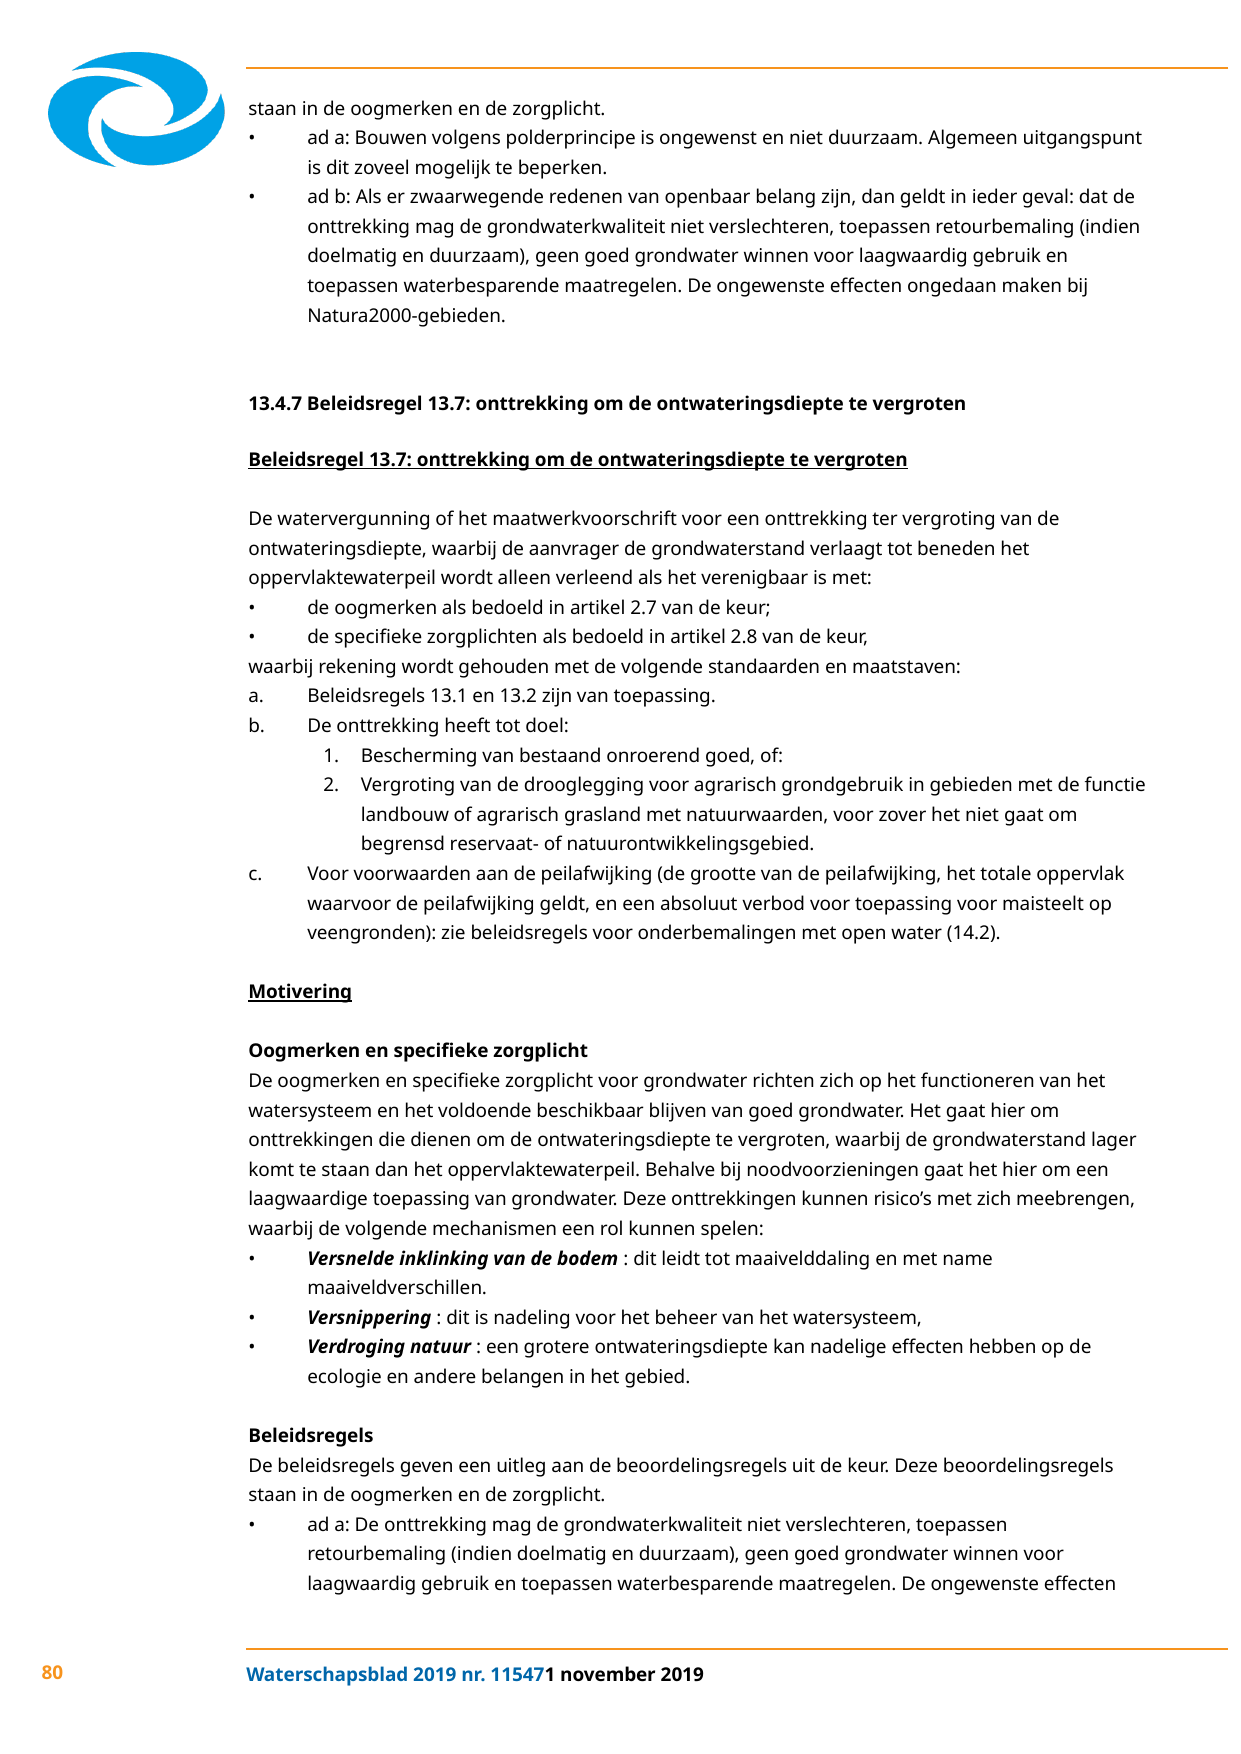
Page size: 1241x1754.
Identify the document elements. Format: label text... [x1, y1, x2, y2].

text Motivering [248, 978, 1152, 1004]
text De oogmerken en specifieke zorgplicht voor grondwater richten zich op het functioneren van het watersysteem en het voldoende beschikbaar blijven van goed grondwater. Het gaat hier om onttrekkingen die dienen om de ontwateringsdiepte te vergroten, waarbij de grondwaterstand lager komt te staan dan het oppervlaktewaterpeil. Behalve bij noodvoorzieningen gaat het hier om een laagwaardige toepassing van grondwater. Deze onttrekkingen kunnen risico’s met zich meebrengen, waarbij de volgende mechanismen een rol kunnen spelen: [248, 1067, 1152, 1241]
list ad b: Als er zwaarwegende redenen van openbaar belang zijn, dan geldt in ieder geval: dat de onttrekking mag de grondwaterkwaliteit niet verslechteren, toepassen retourbemaling (indien doelmatig en duurzaam), geen goed grondwater winnen voor laagwaardig gebruik en toepassen waterbesparende maatregelen. De ongewenste effecten ongedaan maken bij Natura2000-gebieden. [248, 183, 1152, 328]
text Beleidsregels [248, 1422, 1152, 1448]
text 13.4.7 Beleidsregel 13.7: onttrekking om de ontwateringsdiepte te vergroten [248, 391, 1152, 416]
list Beleidsregels 13.1 en 13.2 zijn van toepassing. [248, 683, 1152, 708]
list Versnelde inklinking van de bodem : dit leidt tot maaivelddaling en met name maaiveldverschillen. [248, 1245, 1152, 1300]
list Versnippering : dit is nadeling voor het beheer van het watersysteem, [248, 1304, 1152, 1329]
picture [41, 47, 231, 172]
text Beleidsregel 13.7: onttrekking om de ontwateringsdiepte te vergroten [248, 446, 1152, 472]
text waarbij rekening wordt gehouden met de volgende standaarden en maatstaven: [248, 653, 1152, 679]
text De beleidsregels geven een uitleg aan de beoordelingsregels uit de keur. Deze beoordelingsregels staan in de oogmerken en de zorgplicht. [248, 1452, 1152, 1507]
list ad a: Bouwen volgens polderprincipe is ongewenst en niet duurzaam. Algemeen uitgangspunt is dit zoveel mogelijk te beperken. [248, 124, 1152, 180]
text Oogmerken en specifieke zorgplicht [248, 1038, 1152, 1063]
list de oogmerken als bedoeld in artikel 2.7 van de keur; [248, 594, 1152, 619]
text staan in de oogmerken en de zorgplicht. [248, 95, 1152, 121]
list Bescherming van bestaand onroerend goed, of: [323, 742, 1152, 767]
text De watervergunning of het maatwerkvoorschrift voor een onttrekking ter vergroting van de ontwateringsdiepte, waarbij de aanvrager de grondwaterstand verlaagt tot beneden het oppervlaktewaterpeil wordt alleen verleend als het verenigbaar is met: [248, 505, 1152, 590]
list Verdroging natuur : een grotere ontwateringsdiepte kan nadelige effecten hebben op de ecologie en andere belangen in het gebied. [248, 1333, 1152, 1389]
list ad a: De onttrekking mag de grondwaterkwaliteit niet verslechteren, toepassen retourbemaling (indien doelmatig en duurzaam), geen goed grondwater winnen voor laagwaardig gebruik en toepassen waterbesparende maatregelen. De ongewenste effecten [248, 1511, 1152, 1596]
list De onttrekking heeft tot doel: [248, 712, 1152, 738]
list Voor voorwaarden aan de peilafwijking (de grootte van de peilafwijking, het totale oppervlak waarvoor de peilafwijking geldt, en een absoluut verbod voor toepassing voor maisteelt op veengronden): zie beleidsregels voor onderbemalingen met open water (14.2). [248, 860, 1152, 945]
list Vergroting van de drooglegging voor agrarisch grondgebruik in gebieden met de functie landbouw of agrarisch grasland met natuurwaarden, voor zover het niet gaat om begrensd reservaat- of natuurontwikkelingsgebied. [323, 771, 1152, 856]
list de specifieke zorgplichten als bedoeld in artikel 2.8 van de keur, [248, 623, 1152, 649]
